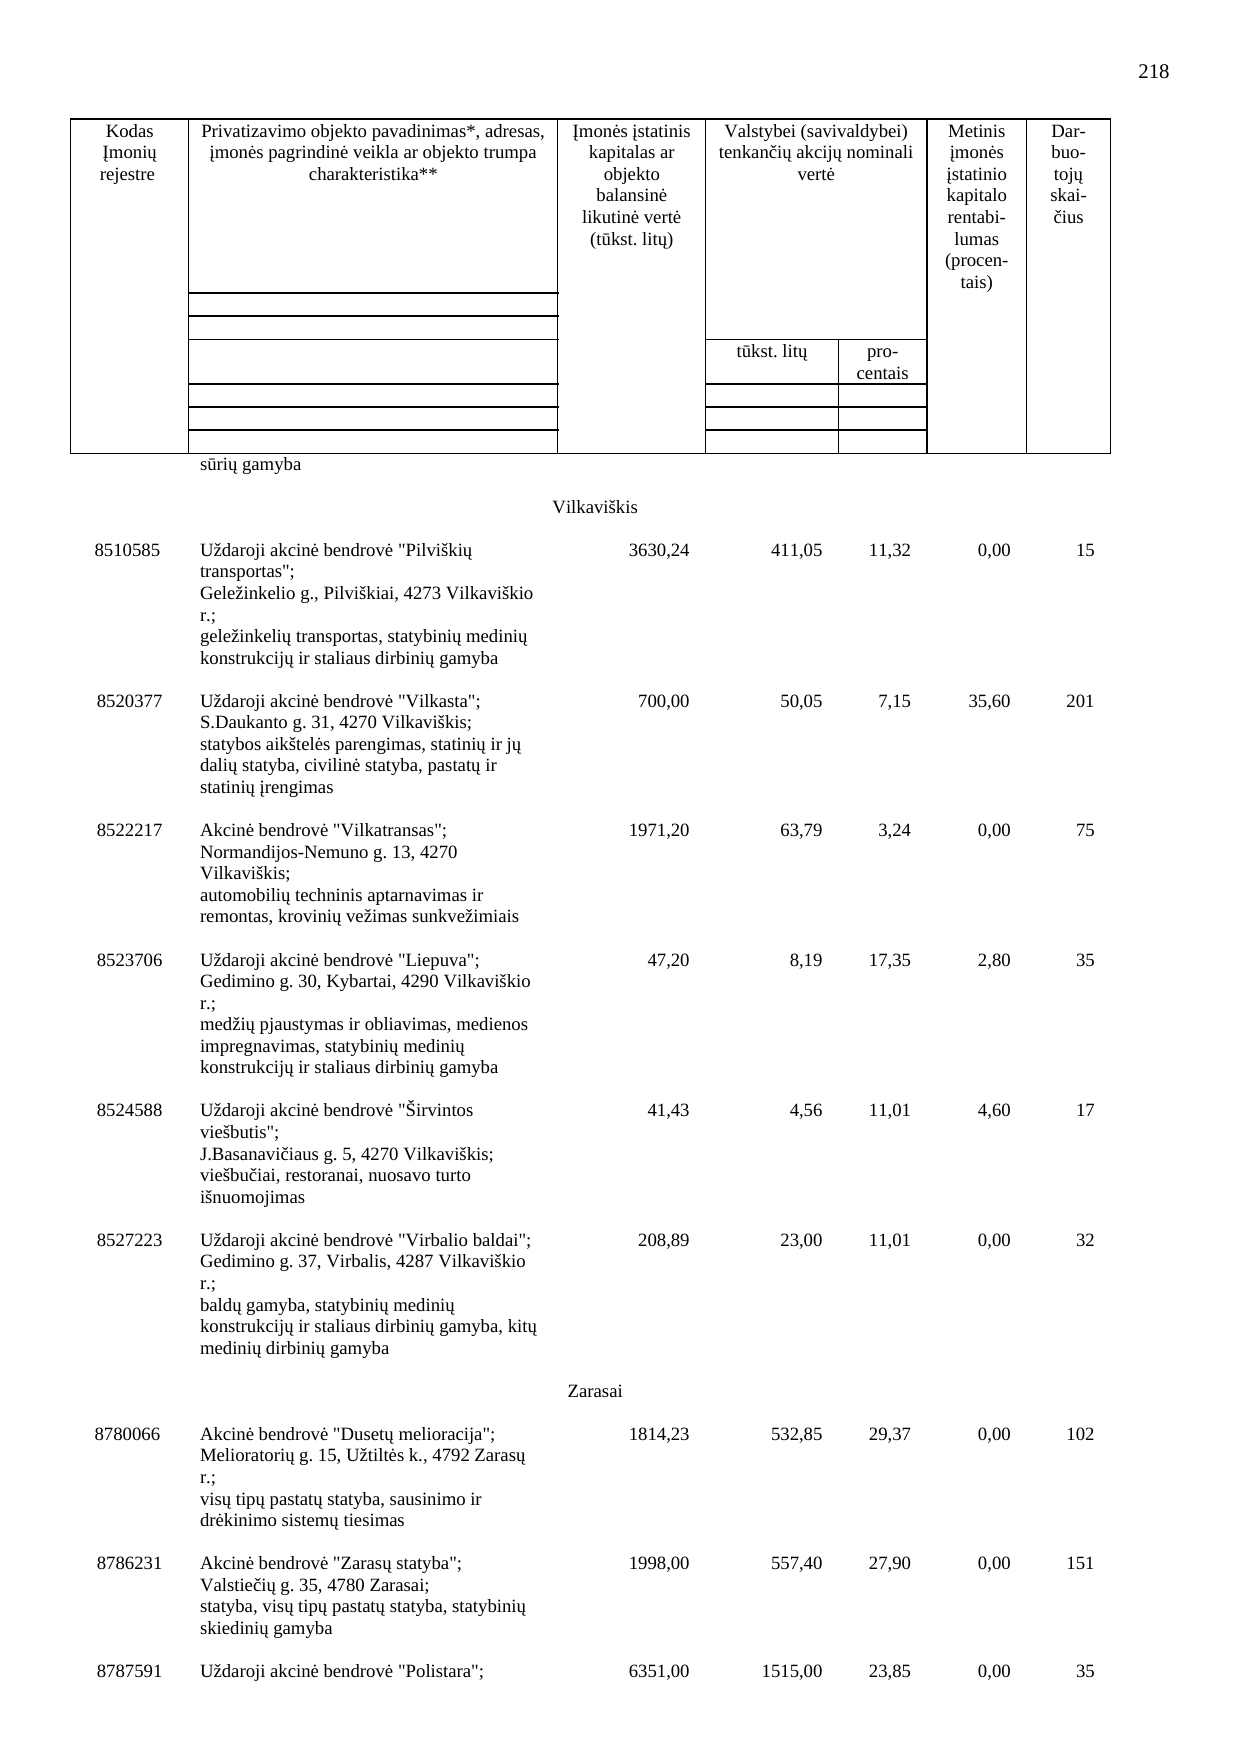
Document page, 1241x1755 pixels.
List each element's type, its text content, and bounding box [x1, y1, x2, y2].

table_cell 7,15 [838, 690, 927, 819]
table_cell 8787591 [70, 1660, 188, 1682]
table_cell 8523706 [70, 949, 188, 1099]
table_cell [1027, 429, 1110, 452]
table_cell [189, 340, 557, 383]
table_cell 1814,23 [558, 1423, 705, 1552]
table_cell 23,00 [705, 1229, 838, 1380]
table_cell 8522217 [70, 819, 188, 948]
table_cell 151 [1026, 1552, 1110, 1660]
table_cell [558, 406, 705, 429]
table_cell 8,19 [705, 949, 838, 1099]
table_cell 8510585 [70, 539, 188, 690]
table_cell [558, 315, 705, 338]
table_cell [189, 431, 557, 452]
table_cell 29,37 [838, 1423, 927, 1552]
table_cell 23,85 [838, 1660, 927, 1682]
table_cell [1027, 383, 1110, 406]
table_cell [838, 454, 927, 496]
table_cell 63,79 [705, 819, 838, 948]
table_cell Akcinė bendrovė "Vilkatransas"; Normandijos-Nemuno g. 13, 4270 Vilkaviškis; automobilių techninis aptarnavimas ir remontas, krovinių vežimas sunkvežimiais [189, 819, 558, 948]
table_header Privatizavimo objekto pavadinimas*, adresas, įmonės pagrindinė veikla ar objekto trumpa charakteristika** [189, 120, 557, 292]
table_cell 35 [1026, 1660, 1110, 1682]
table_cell sūrių gamyba [189, 454, 558, 496]
table_cell [928, 429, 1026, 452]
table_cell Akcinė bendrovė "Dusetų melioracija"; Melioratorių g. 15, Užtiltės k., 4792 Zarasų r.; visų tipų pastatų statyba, sausinimo ir drėkinimo sistemų tiesimas [189, 1423, 558, 1552]
table_cell [1027, 315, 1110, 338]
table_cell 8520377 [70, 690, 188, 819]
table_cell [839, 408, 926, 429]
table_cell 75 [1026, 819, 1110, 948]
table_cell [71, 315, 188, 338]
table_cell 15 [1026, 539, 1110, 690]
table_cell 3630,24 [558, 539, 705, 690]
table_cell [928, 315, 1026, 338]
table_cell 6351,00 [558, 1660, 705, 1682]
table_cell 8786231 [70, 1552, 188, 1660]
table_cell [71, 292, 188, 315]
table_cell [558, 454, 705, 496]
table_cell [706, 315, 926, 338]
table_cell [1027, 339, 1110, 383]
table_cell 8527223 [70, 1229, 188, 1380]
table_cell [558, 429, 705, 452]
table_cell Zarasai [70, 1380, 1110, 1423]
table_cell [928, 406, 1026, 429]
table_cell 532,85 [705, 1423, 838, 1552]
table_cell [705, 454, 838, 496]
table_cell 11,01 [838, 1099, 927, 1229]
table_cell [928, 383, 1026, 406]
table_cell 0,00 [927, 1423, 1026, 1552]
table_cell 17 [1026, 1099, 1110, 1229]
table_header Kodas Įmonių rejestre [71, 120, 188, 292]
table_cell Uždaroji akcinė bendrovė "Polistara"; [189, 1660, 558, 1682]
table_cell Akcinė bendrovė "Zarasų statyba"; Valstiečių g. 35, 4780 Zarasai; statyba, visų tipų pastatų statyba, statybinių skiedinių gamyba [189, 1552, 558, 1660]
table_cell 0,00 [927, 1552, 1026, 1660]
table_cell 1515,00 [705, 1660, 838, 1682]
table_cell [70, 454, 188, 496]
table_cell 0,00 [927, 1229, 1026, 1380]
table_cell 102 [1026, 1423, 1110, 1552]
table_cell Uždaroji akcinė bendrovė "Virbalio baldai"; Gedimino g. 37, Virbalis, 4287 Vilkaviškio r.; baldų gamyba, statybinių medinių konstrukcijų ir staliaus dirbinių gamyba, kitų medinių dirbinių gamyba [189, 1229, 558, 1380]
table_cell [1027, 292, 1110, 315]
table_cell 411,05 [705, 539, 838, 690]
table_cell tūkst. litų [706, 340, 838, 383]
table_cell [558, 339, 705, 383]
table_header Valstybei (savivaldybei) tenkančių akcijų nominali vertė [706, 120, 926, 292]
table_cell 2,80 [927, 949, 1026, 1099]
table_cell 17,35 [838, 949, 927, 1099]
table_cell 8524588 [70, 1099, 188, 1229]
table_cell 0,00 [927, 539, 1026, 690]
table_cell Uždaroji akcinė bendrovė "Vilkasta"; S.Daukanto g. 31, 4270 Vilkaviškis; statybos aikštelės parengimas, statinių ir jų dalių statyba, civilinė statyba, pastatų ir statinių įrengimas [189, 690, 558, 819]
table_header Įmonės įstatinis kapitalas ar objekto balansinė likutinė vertė (tūkst. litų) [558, 120, 705, 292]
table_cell 208,89 [558, 1229, 705, 1380]
table_cell [839, 431, 926, 452]
table_cell 201 [1026, 690, 1110, 819]
table_cell 41,43 [558, 1099, 705, 1229]
table_cell 0,00 [927, 1660, 1026, 1682]
table_cell 35,60 [927, 690, 1026, 819]
table_cell 1998,00 [558, 1552, 705, 1660]
table_cell 50,05 [705, 690, 838, 819]
table_cell [1027, 406, 1110, 429]
table_cell [706, 431, 838, 452]
table_cell [928, 339, 1026, 383]
table_cell [71, 339, 188, 383]
table_cell 35 [1026, 949, 1110, 1099]
table_cell 700,00 [558, 690, 705, 819]
table_header Dar-buo-tojų skai-čius [1027, 120, 1110, 292]
table_cell [558, 383, 705, 406]
table_cell [189, 408, 557, 429]
table_cell 4,56 [705, 1099, 838, 1229]
table_cell 3,24 [838, 819, 927, 948]
table_cell 8780066 [70, 1423, 188, 1552]
table_cell [839, 385, 926, 406]
table_cell [558, 292, 705, 315]
table_cell pro-centais [839, 340, 926, 383]
table_cell Vilkaviškis [70, 496, 1110, 539]
table_cell [928, 292, 1026, 315]
table_cell 27,90 [838, 1552, 927, 1660]
table_cell 47,20 [558, 949, 705, 1099]
table_cell Uždaroji akcinė bendrovė "Liepuva"; Gedimino g. 30, Kybartai, 4290 Vilkaviškio r.; medžių pjaustymas ir obliavimas, medienos impregnavimas, statybinių medinių konstrukcijų ir staliaus dirbinių gamyba [189, 949, 558, 1099]
table_cell [927, 454, 1026, 496]
table_cell [189, 385, 557, 406]
table_cell [1026, 454, 1110, 496]
table_header Metinis įmonės įstatinio kapitalo rentabi-lumas (procen-tais) [928, 120, 1026, 292]
table_cell Uždaroji akcinė bendrovė "Pilviškių transportas"; Geležinkelio g., Pilviškiai, 4273 Vilkaviškio r.; geležinkelių transportas, statybinių medinių konstrukcijų ir staliaus dirbinių gamyba [189, 539, 558, 690]
table_cell Uždaroji akcinė bendrovė "Širvintos viešbutis"; J.Basanavičiaus g. 5, 4270 Vilkaviškis; viešbučiai, restoranai, nuosavo turto išnuomojimas [189, 1099, 558, 1229]
table_cell 11,32 [838, 539, 927, 690]
table_cell [189, 294, 557, 315]
table_cell [706, 408, 838, 429]
table_cell 11,01 [838, 1229, 927, 1380]
table_cell [706, 385, 838, 406]
table_cell 32 [1026, 1229, 1110, 1380]
table_cell [706, 292, 926, 315]
table_cell 0,00 [927, 819, 1026, 948]
table_cell [71, 429, 188, 452]
table_cell [71, 406, 188, 429]
table_cell [71, 383, 188, 406]
table_cell 4,60 [927, 1099, 1026, 1229]
table_cell [189, 317, 557, 338]
table_cell 557,40 [705, 1552, 838, 1660]
table_cell 1971,20 [558, 819, 705, 948]
